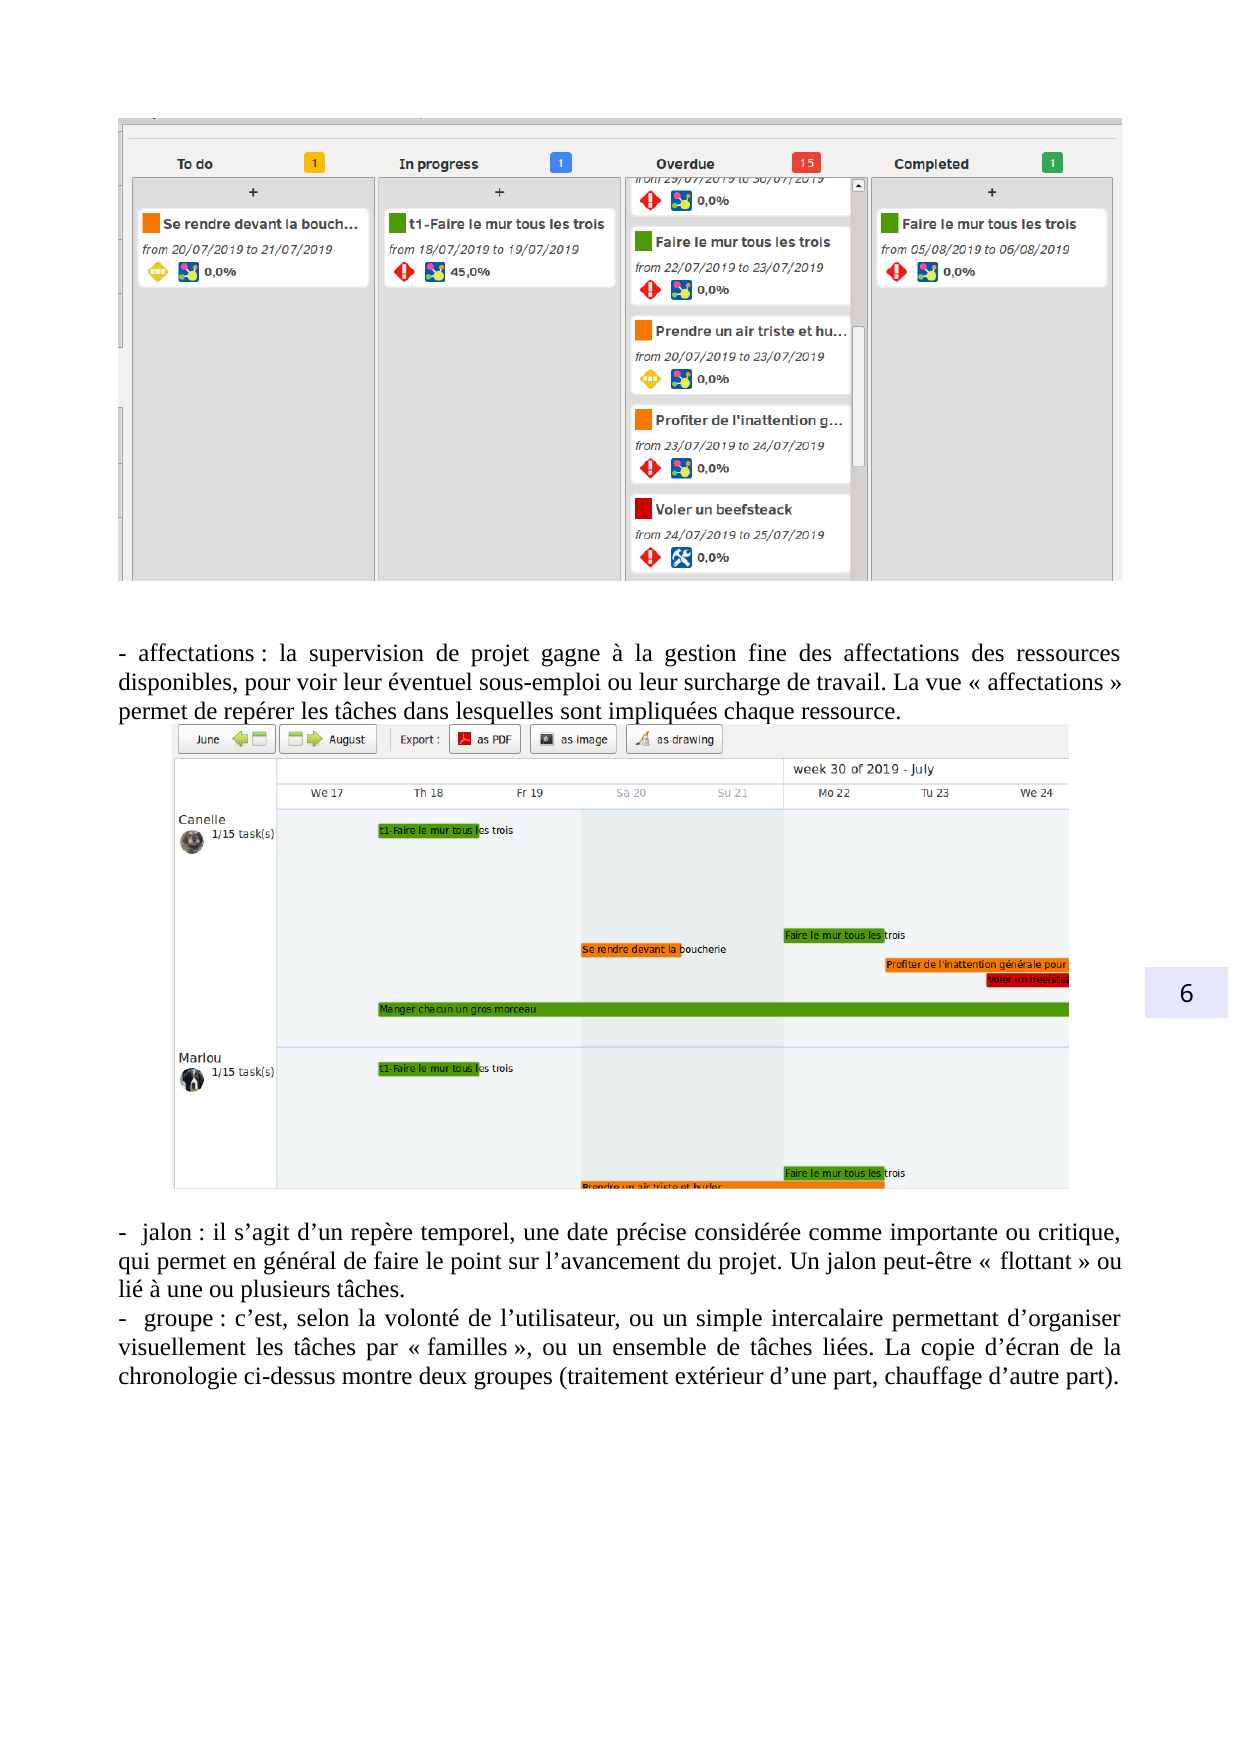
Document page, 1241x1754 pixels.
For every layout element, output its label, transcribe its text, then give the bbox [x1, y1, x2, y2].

text - groupe : c’est, selon la volonté de l’utilisateur, ou un simple intercalaire permettant d’organiser visuellement les tâches par « familles », ou un ensemble de tâches liées. La copie d’écran de la chronologie ci-dessus montre deux groupes (traitement extérieur d’une part, chauffage d’autre part). [118, 1303, 1122, 1389]
picture [171, 724, 1069, 1189]
text - affectations : la supervision de projet gagne à la gestion fine des affectations des ressources disponibles, pour voir leur éventuel sous-emploi ou leur surcharge de travail. La vue « affectations » permet de repérer les tâches dans lesquelles sont impliquées chaque ressource. [118, 638, 1122, 725]
text - jalon : il s’agit d’un repère temporel, une date précise considérée comme importante ou critique, qui permet en général de faire le point sur l’avancement du projet. Un jalon peut-être « flottant » ou lié à une ou plusieurs tâches. [118, 1217, 1122, 1303]
picture [118, 118, 1123, 581]
